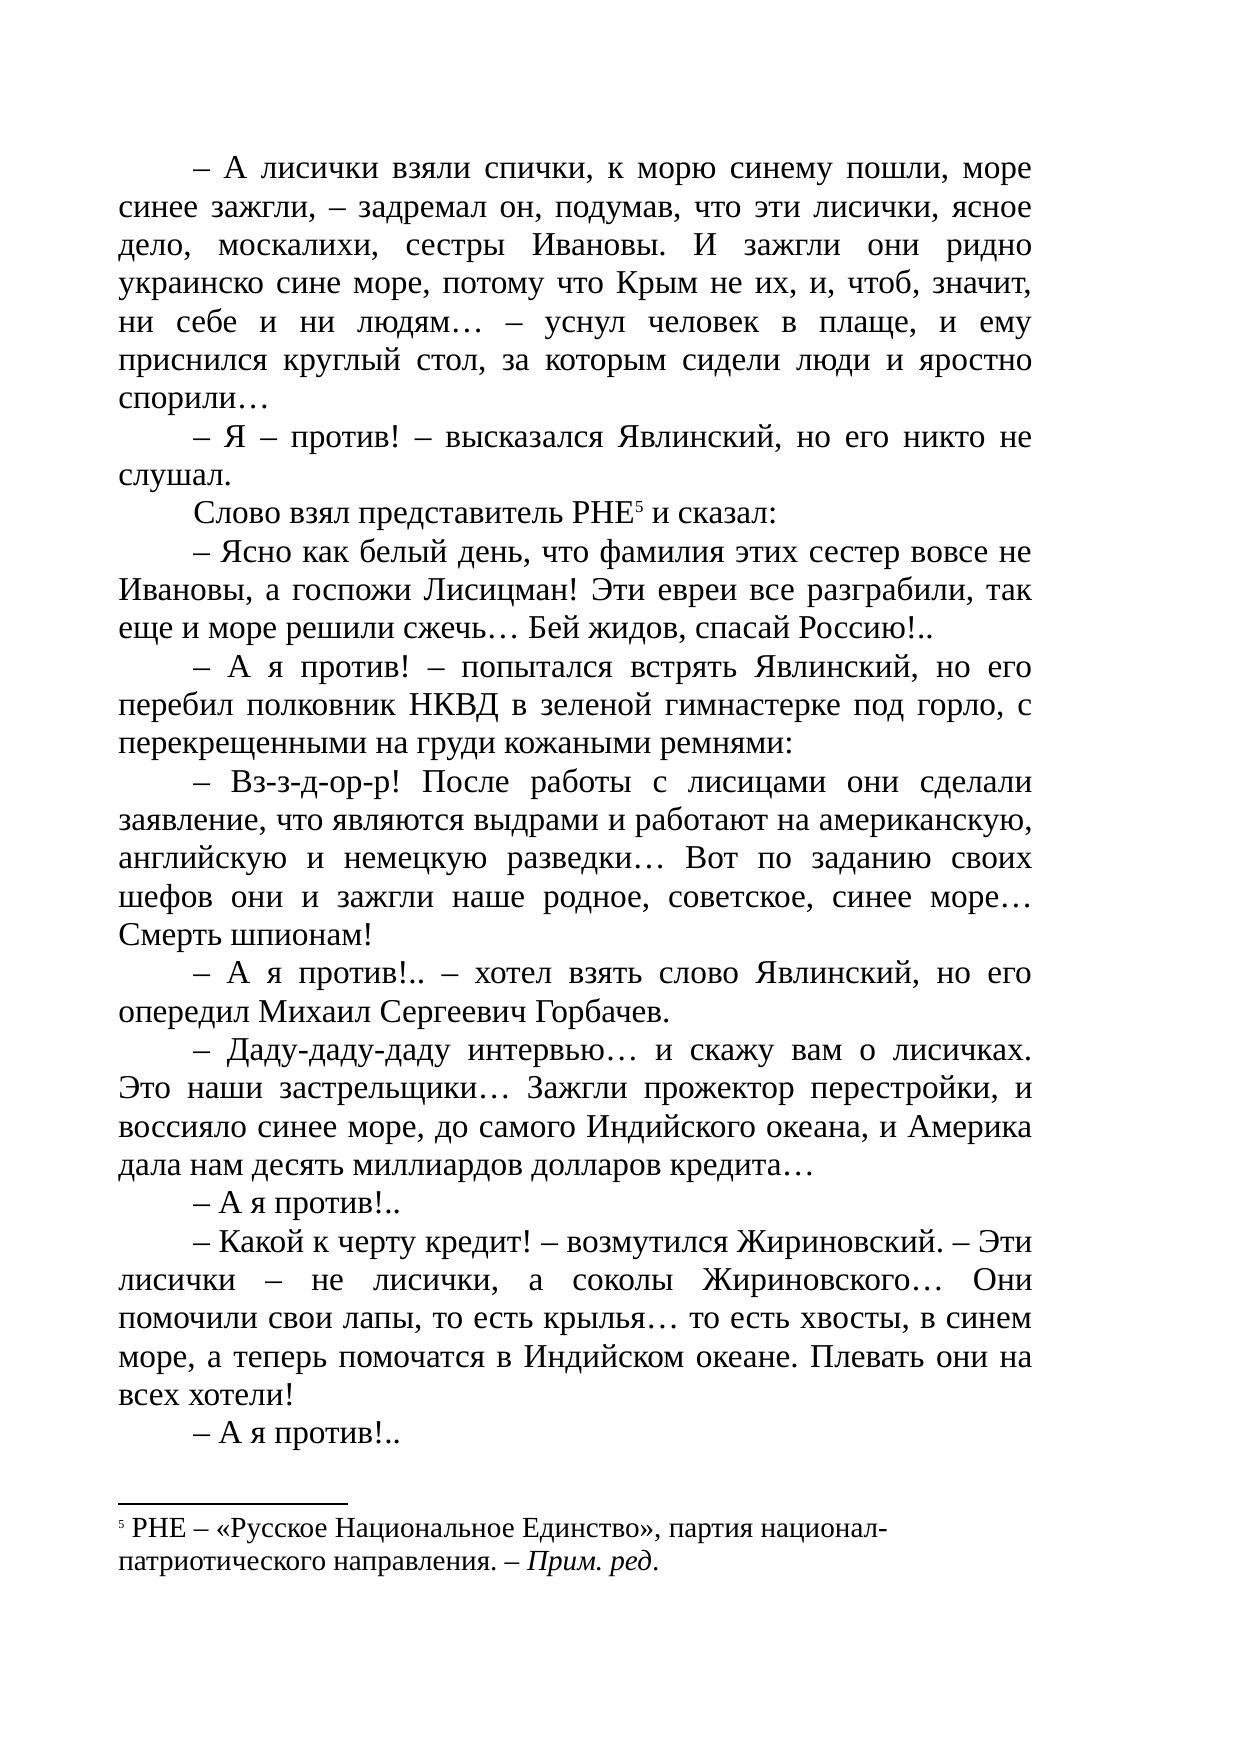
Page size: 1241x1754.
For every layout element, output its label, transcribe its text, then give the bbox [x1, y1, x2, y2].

subtitle – Вз-з-д-ор-р! После работы с лисицами они сделали заявление, что являются выдрами и работают на американскую, английскую и немецкую разведки… Вот по заданию своих шефов они и зажгли наше родное, советское, синее море… Смерть шпионам! [118, 761, 1033, 953]
subtitle – Я – против! – высказался Явлинский, но его никто не слушал. [118, 416, 1033, 493]
subtitle – А я против!.. [118, 1413, 1033, 1451]
subtitle – Какой к черту кредит! – возмутился Жириновский. – Эти лисички – не лисички, а соколы Жириновского… Они помочили свои лапы, то есть крылья… то есть хвосты, в синем море, а теперь помочатся в Индийском океане. Плевать они на всех хотели! [118, 1221, 1033, 1413]
subtitle – Ясно как белый день, что фамилия этих сестер вовсе не Ивановы, а госпожи Лисицман! Эти евреи все разграбили, так еще и море решили сжечь… Бей жидов, спасай Россию!.. [118, 531, 1033, 646]
subtitle – А я против!.. – хотел взять слово Явлинский, но его опередил Михаил Сергеевич Горбачев. [118, 953, 1033, 1029]
subtitle Слово взял представитель РНЕ и сказал: [118, 493, 1033, 531]
text РНЕ – «Русское Национальное Единство», партия национал-патриотического направления. – Прим. ред. [118, 1510, 1033, 1577]
subtitle – Даду-даду-даду интервью… и скажу вам о лисичках. Это наши застрельщики… Зажгли прожектор перестройки, и воссияло синее море, до самого Индийского океана, и Америка дала нам десять миллиардов долларов кредита… [118, 1029, 1033, 1183]
subtitle – А я против!.. [118, 1183, 1033, 1221]
subtitle – А лисички взяли спички, к морю синему пошли, море синее зажгли, – задремал он, подумав, что эти лисички, ясное дело, москалихи, сестры Ивановы. И зажгли они ридно украинско сине море, потому что Крым не их, и, чтоб, значит, ни себе и ни людям… – уснул человек в плаще, и ему приснился круглый стол, за которым сидели люди и яростно спорили… [118, 148, 1033, 416]
subtitle – А я против! – попытался встрять Явлинский, но его перебил полковник НКВД в зеленой гимнастерке под горло, с перекрещенными на груди кожаными ремнями: [118, 646, 1033, 761]
